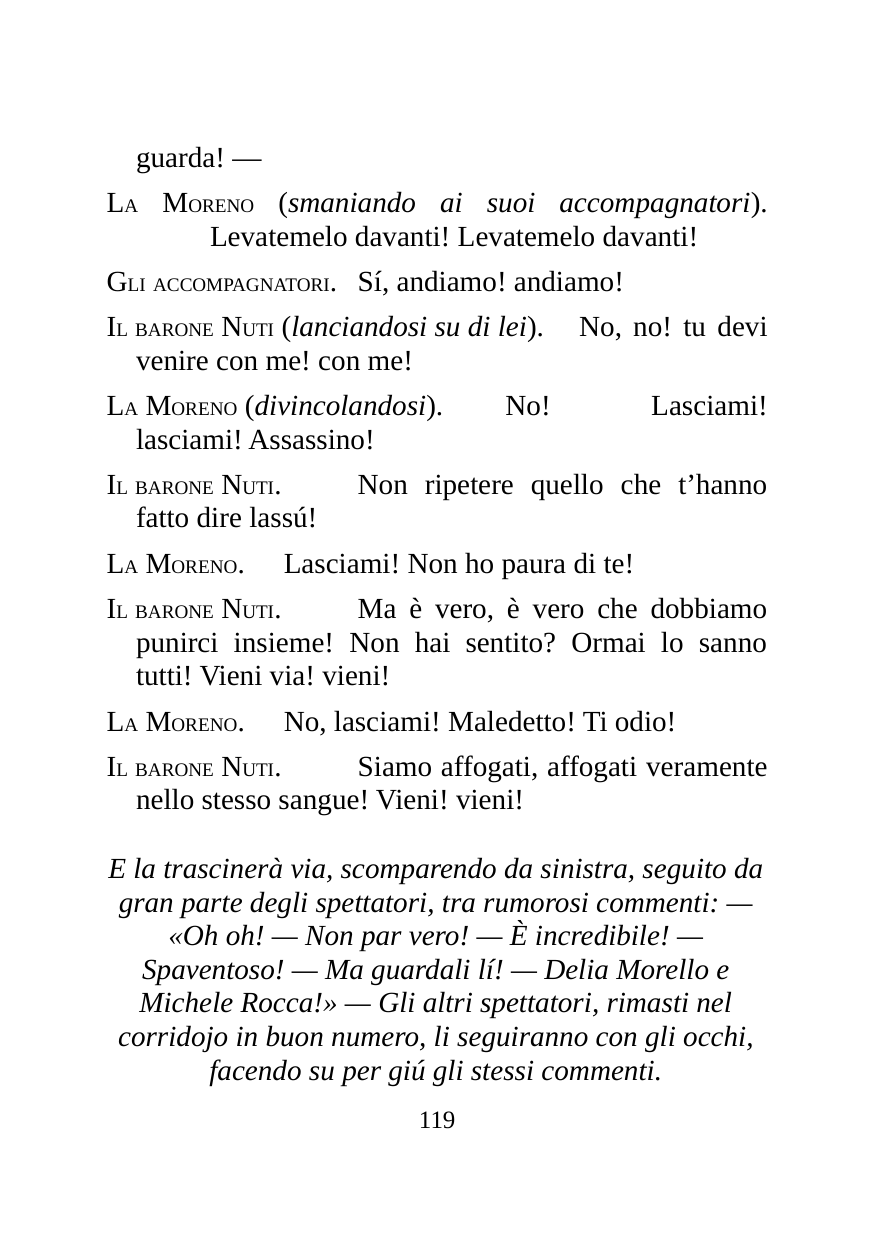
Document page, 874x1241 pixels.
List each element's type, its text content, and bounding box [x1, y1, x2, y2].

text Il barone Nuti. Non ripetere quello che t’hanno fatto dire lassú! [106, 467, 768, 534]
text guarda! — [106, 140, 768, 173]
text La Moreno. No, lasciami! Maledetto! Ti odio! [106, 704, 768, 737]
text Gli accompagnatori. Sí, andiamo! andiamo! [106, 264, 768, 298]
text Il barone Nuti. Ma è vero, è vero che dobbiamo punirci insieme! Non hai sentito? Ormai lo sanno tutti! Vieni via! vieni! [106, 591, 768, 692]
text Il barone Nuti (lanciandosi su di lei). No, no! tu devi venire con me! con me! [106, 309, 768, 376]
text La Moreno (smaniando ai suoi accompagnatori). Levatemelo davanti! Levatemelo davanti! [106, 185, 768, 252]
text La Moreno. Lasciami! Non ho paura di te! [106, 546, 768, 579]
text Il barone Nuti. Siamo affogati, affogati veramente nello stesso sangue! Vieni! vieni! [106, 749, 768, 816]
text E la trascinerà via, scomparendo da sinistra, seguito da gran parte degli spettatori, tra rumorosi commenti: — «Oh oh! — Non par vero! — È incredibile! — Spaventoso! — Ma guardali lí! — Delia Morello e Michele Rocca!» — Gli altri spettatori, rimasti nel corridojo in buon numero, li seguiranno con gli occhi, facendo su per giú gli stessi commenti. [106, 851, 768, 1086]
text La Moreno (divincolandosi). No! Lasciami! lasciami! Assassino! [106, 388, 768, 455]
